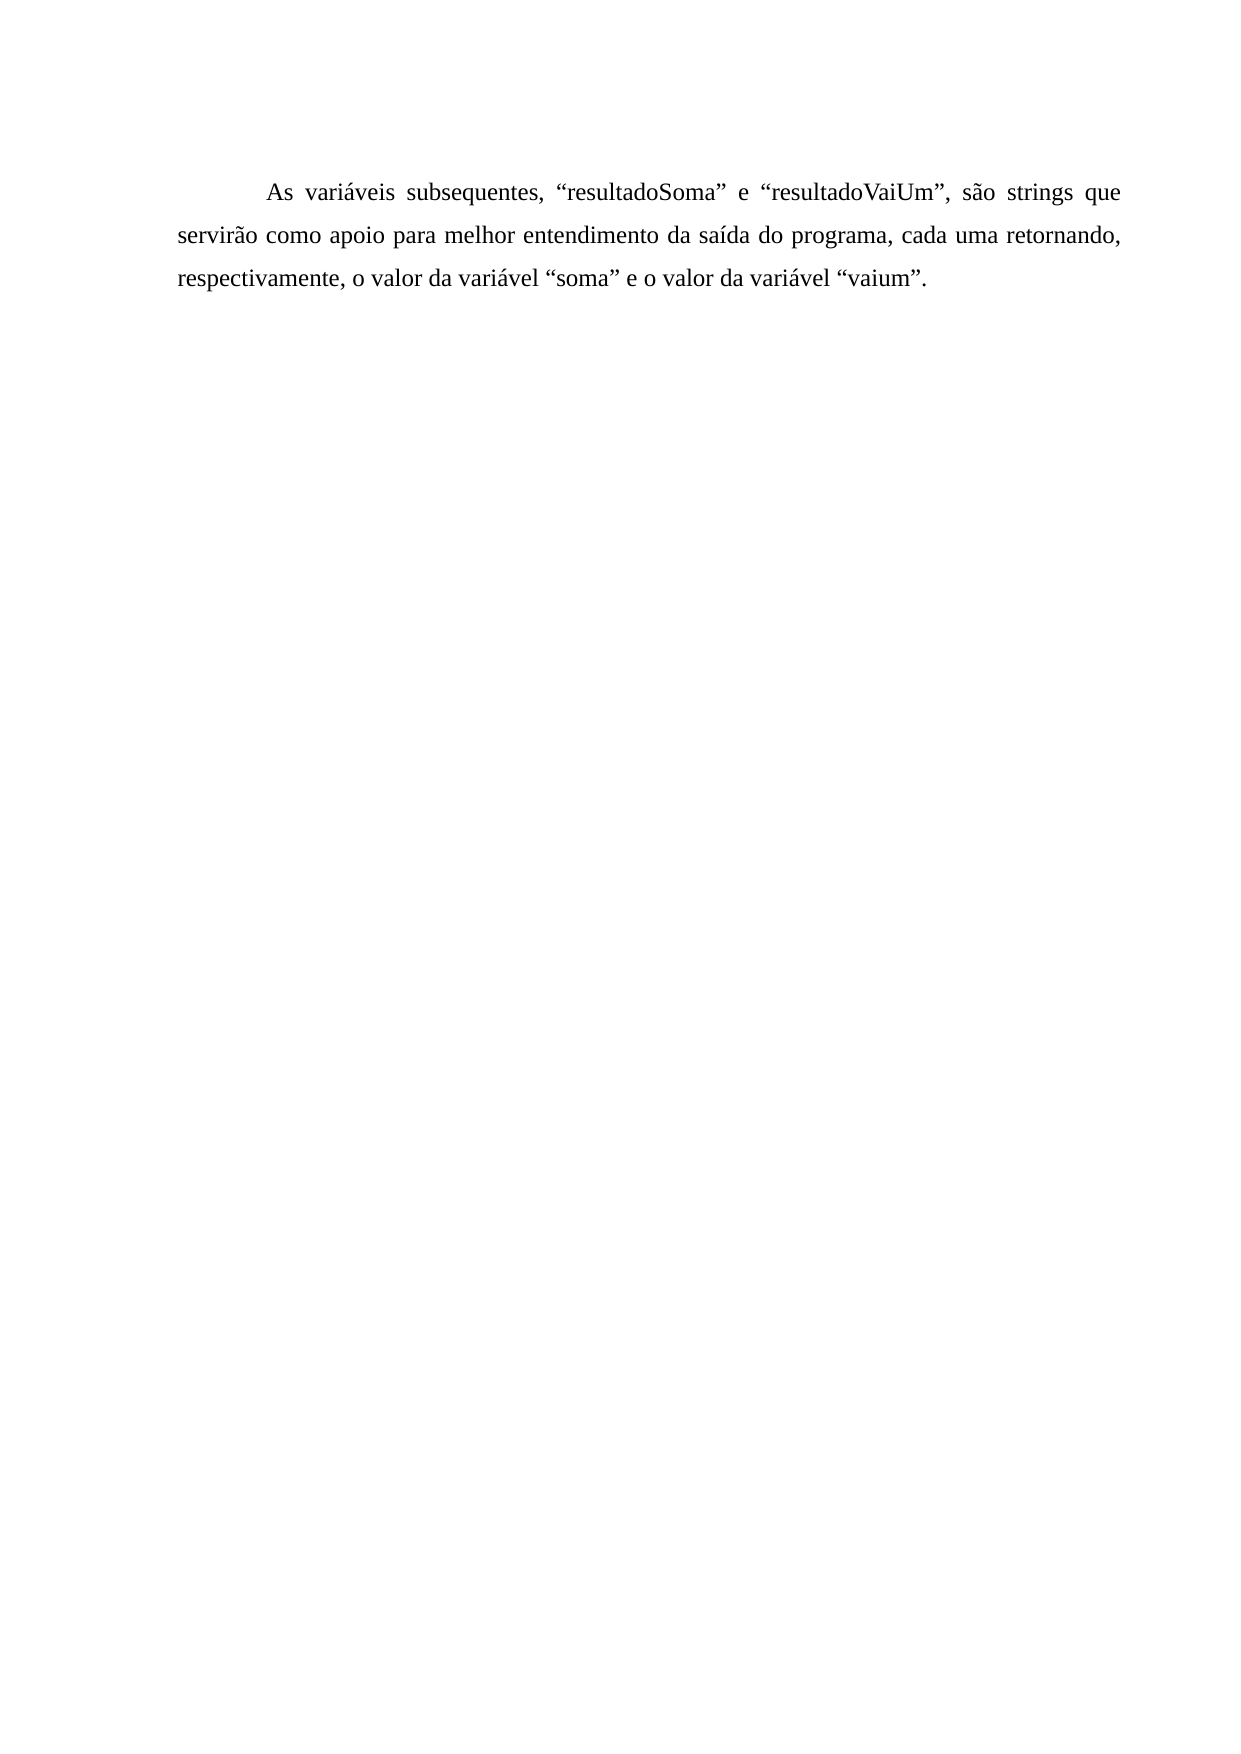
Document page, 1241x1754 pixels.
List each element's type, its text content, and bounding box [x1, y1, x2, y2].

text As variáveis subsequentes, “resultadoSoma” e “resultadoVaiUm”, são strings que servirão como apoio para melhor entendimento da saída do programa, cada uma retornando, respectivamente, o valor da variável “soma” e o valor da variável “vaium”. [177, 177, 1122, 292]
